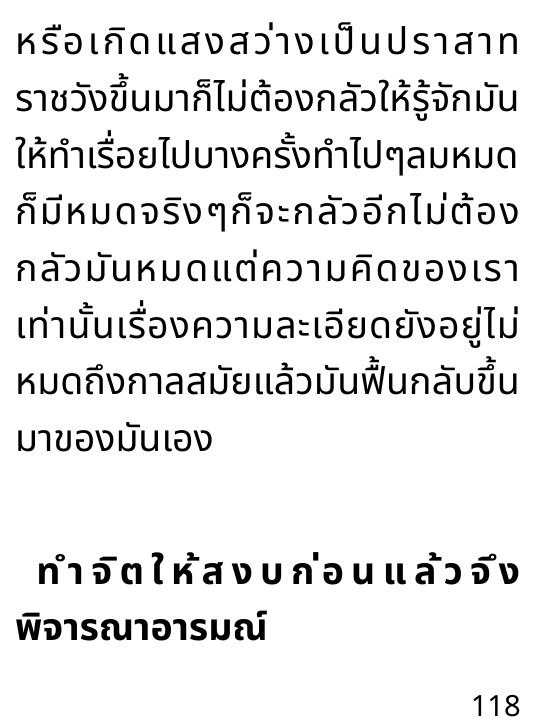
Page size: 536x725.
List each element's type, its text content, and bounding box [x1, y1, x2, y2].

text หรือเกิดแสงสว่างเป็นปราสาทราชวังขึ้นมาก็ไม่ต้องกลัวให้รู้จักมันให้ทำเรื่อยไปบางครั้งทำไปๆลมหมดก็มีหมดจริงๆก็จะกลัวอีกไม่ต้องกลัวมันหมดแต่ความคิดของเราเท่านั้นเรื่องความละเอียดยังอยู่ไม่หมดถึงกาลสมัยแล้วมันฟื้นกลับขึ้นมาของมันเอง [15, 15, 521, 468]
text ทำจิตให้สงบก่อนแล้วจึงพิจารณาอารมณ์ [15, 544, 521, 658]
